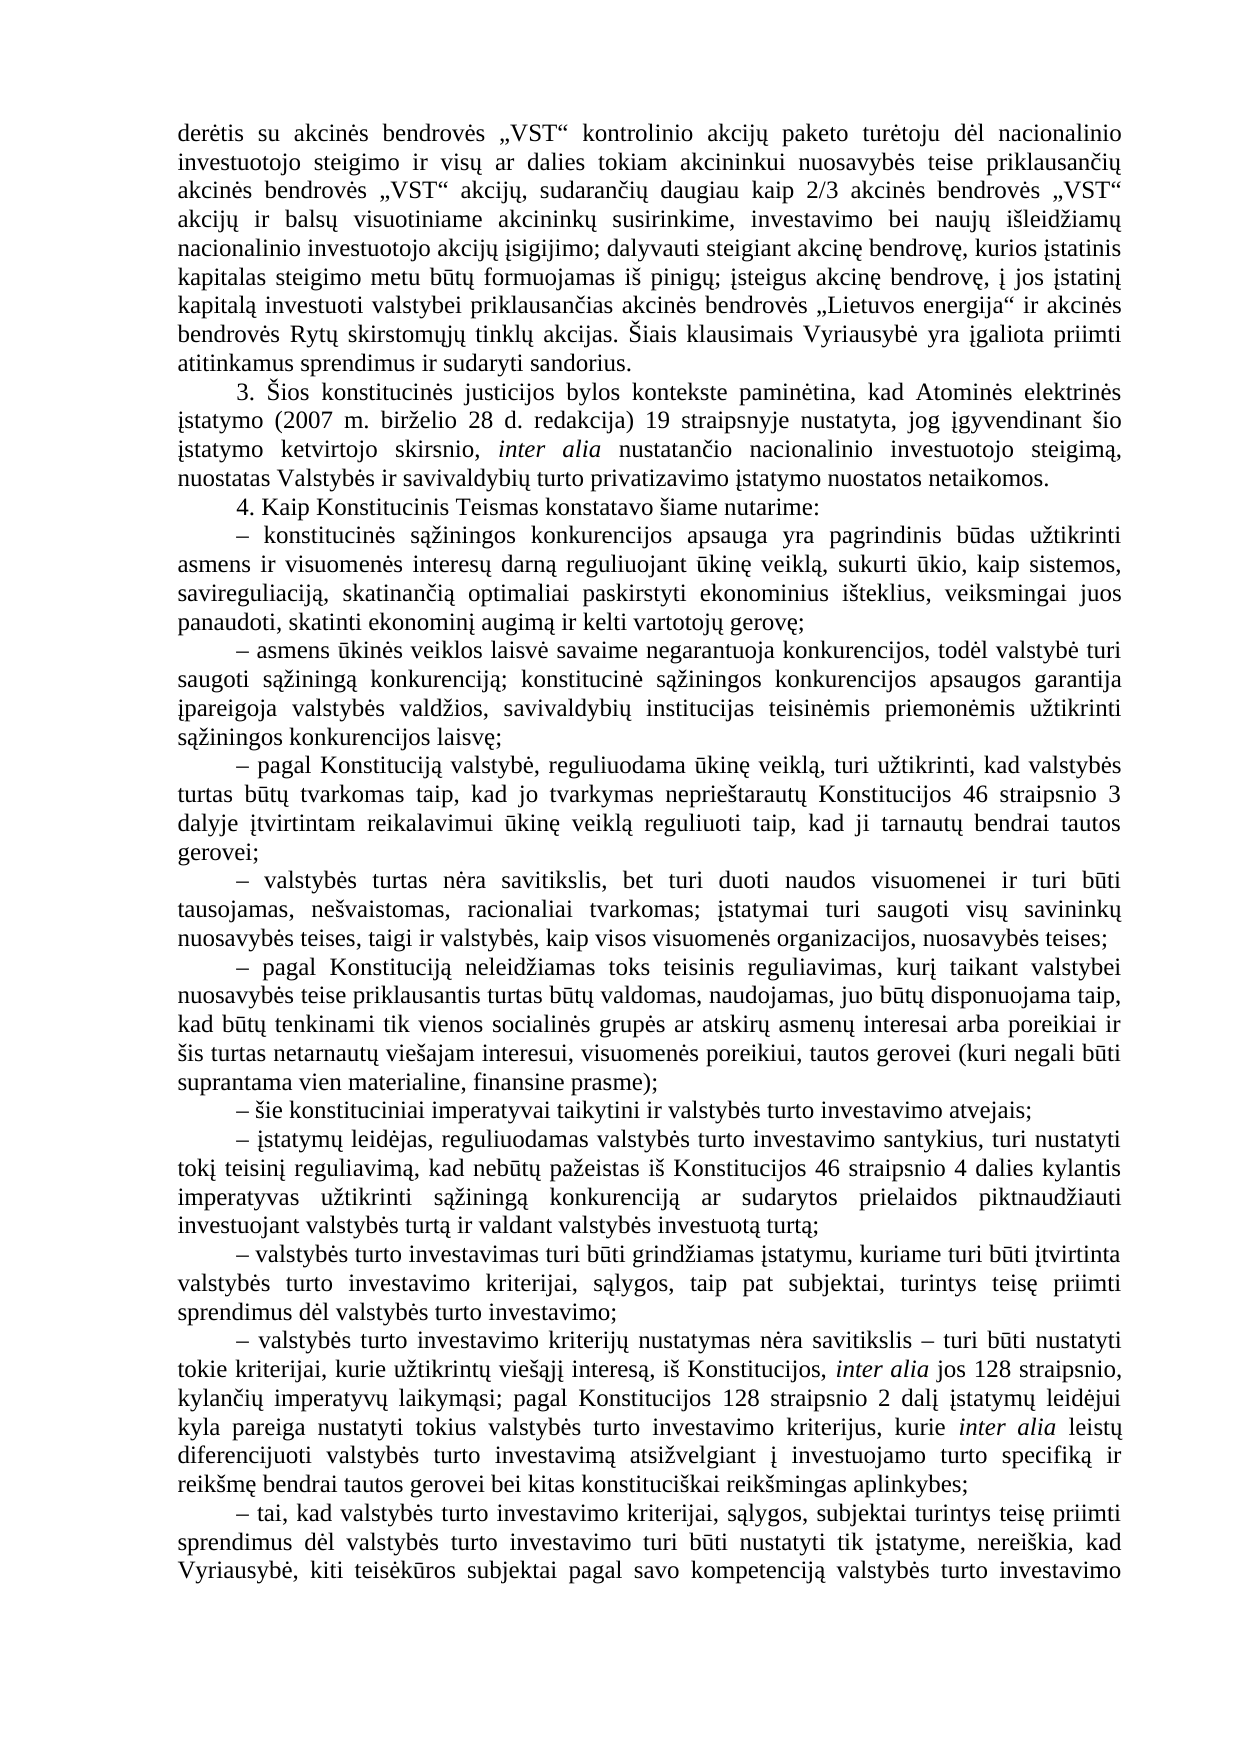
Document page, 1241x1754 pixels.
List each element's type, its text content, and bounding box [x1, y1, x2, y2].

text – pagal Konstituciją valstybė, reguliuodama ūkinę veiklą, turi užtikrinti, kad valstybės turtas būtų tvarkomas taip, kad jo tvarkymas neprieštarautų Konstitucijos 46 straipsnio 3 dalyje įtvirtintam reikalavimui ūkinę veiklą reguliuoti taip, kad ji tarnautų bendrai tautos gerovei; [177, 751, 1122, 866]
text – įstatymų leidėjas, reguliuodamas valstybės turto investavimo santykius, turi nustatyti tokį teisinį reguliavimą, kad nebūtų pažeistas iš Konstitucijos 46 straipsnio 4 dalies kylantis imperatyvas užtikrinti sąžiningą konkurenciją ar sudarytos prielaidos piktnaudžiauti investuojant valstybės turtą ir valdant valstybės investuotą turtą; [177, 1124, 1122, 1239]
text 4. Kaip Konstitucinis Teismas konstatavo šiame nutarime: [177, 492, 1122, 521]
text – konstitucinės sąžiningos konkurencijos apsauga yra pagrindinis būdas užtikrinti asmens ir visuomenės interesų darną reguliuojant ūkinę veiklą, sukurti ūkio, kaip sistemos, savireguliaciją, skatinančią optimaliai paskirstyti ekonominius išteklius, veiksmingai juos panaudoti, skatinti ekonominį augimą ir kelti vartotojų gerovę; [177, 521, 1122, 636]
text – pagal Konstituciją neleidžiamas toks teisinis reguliavimas, kurį taikant valstybei nuosavybės teise priklausantis turtas būtų valdomas, naudojamas, juo būtų disponuojama taip, kad būtų tenkinami tik vienos socialinės grupės ar atskirų asmenų interesai arba poreikiai ir šis turtas netarnautų viešajam interesui, visuomenės poreikiui, tautos gerovei (kuri negali būti suprantama vien materialine, finansine prasme); [177, 952, 1122, 1096]
text – tai, kad valstybės turto investavimo kriterijai, sąlygos, subjektai turintys teisę priimti sprendimus dėl valstybės turto investavimo turi būti nustatyti tik įstatyme, nereiškia, kad Vyriausybė, kiti teisėkūros subjektai pagal savo kompetenciją valstybės turto investavimo [177, 1498, 1122, 1584]
text – šie konstituciniai imperatyvai taikytini ir valstybės turto investavimo atvejais; [177, 1096, 1122, 1124]
text – valstybės turto investavimas turi būti grindžiamas įstatymu, kuriame turi būti įtvirtinta valstybės turto investavimo kriterijai, sąlygos, taip pat subjektai, turintys teisę priimti sprendimus dėl valstybės turto investavimo; [177, 1239, 1122, 1326]
text – asmens ūkinės veiklos laisvė savaime negarantuoja konkurencijos, todėl valstybė turi saugoti sąžiningą konkurenciją; konstitucinė sąžiningos konkurencijos apsaugos garantija įpareigoja valstybės valdžios, savivaldybių institucijas teisinėmis priemonėmis užtikrinti sąžiningos konkurencijos laisvę; [177, 636, 1122, 751]
text derėtis su akcinės bendrovės „VST“ kontrolinio akcijų paketo turėtoju dėl nacionalinio investuotojo steigimo ir visų ar dalies tokiam akcininkui nuosavybės teise priklausančių akcinės bendrovės „VST“ akcijų, sudarančių daugiau kaip 2/3 akcinės bendrovės „VST“ akcijų ir balsų visuotiniame akcininkų susirinkime, investavimo bei naujų išleidžiamų nacionalinio investuotojo akcijų įsigijimo; dalyvauti steigiant akcinę bendrovę, kurios įstatinis kapitalas steigimo metu būtų formuojamas iš pinigų; įsteigus akcinę bendrovę, į jos įstatinį kapitalą investuoti valstybei priklausančias akcinės bendrovės „Lietuvos energija“ ir akcinės bendrovės Rytų skirstomųjų tinklų akcijas. Šiais klausimais Vyriausybė yra įgaliota priimti atitinkamus sprendimus ir sudaryti sandorius. [177, 118, 1122, 377]
text 3. Šios konstitucinės justicijos bylos kontekste paminėtina, kad Atominės elektrinės įstatymo (2007 m. birželio 28 d. redakcija) 19 straipsnyje nustatyta, jog įgyvendinant šio įstatymo ketvirtojo skirsnio, inter alia nustatančio nacionalinio investuotojo steigimą, nuostatas Valstybės ir savivaldybių turto privatizavimo įstatymo nuostatos netaikomos. [177, 377, 1122, 492]
text – valstybės turto investavimo kriterijų nustatymas nėra savitikslis – turi būti nustatyti tokie kriterijai, kurie užtikrintų viešąjį interesą, iš Konstitucijos, inter alia jos 128 straipsnio, kylančių imperatyvų laikymąsi; pagal Konstitucijos 128 straipsnio 2 dalį įstatymų leidėjui kyla pareiga nustatyti tokius valstybės turto investavimo kriterijus, kurie inter alia leistų diferencijuoti valstybės turto investavimą atsižvelgiant į investuojamo turto specifiką ir reikšmę bendrai tautos gerovei bei kitas konstituciškai reikšmingas aplinkybes; [177, 1326, 1122, 1498]
text – valstybės turtas nėra savitikslis, bet turi duoti naudos visuomenei ir turi būti tausojamas, nešvaistomas, racionaliai tvarkomas; įstatymai turi saugoti visų savininkų nuosavybės teises, taigi ir valstybės, kaip visos visuomenės organizacijos, nuosavybės teises; [177, 866, 1122, 952]
